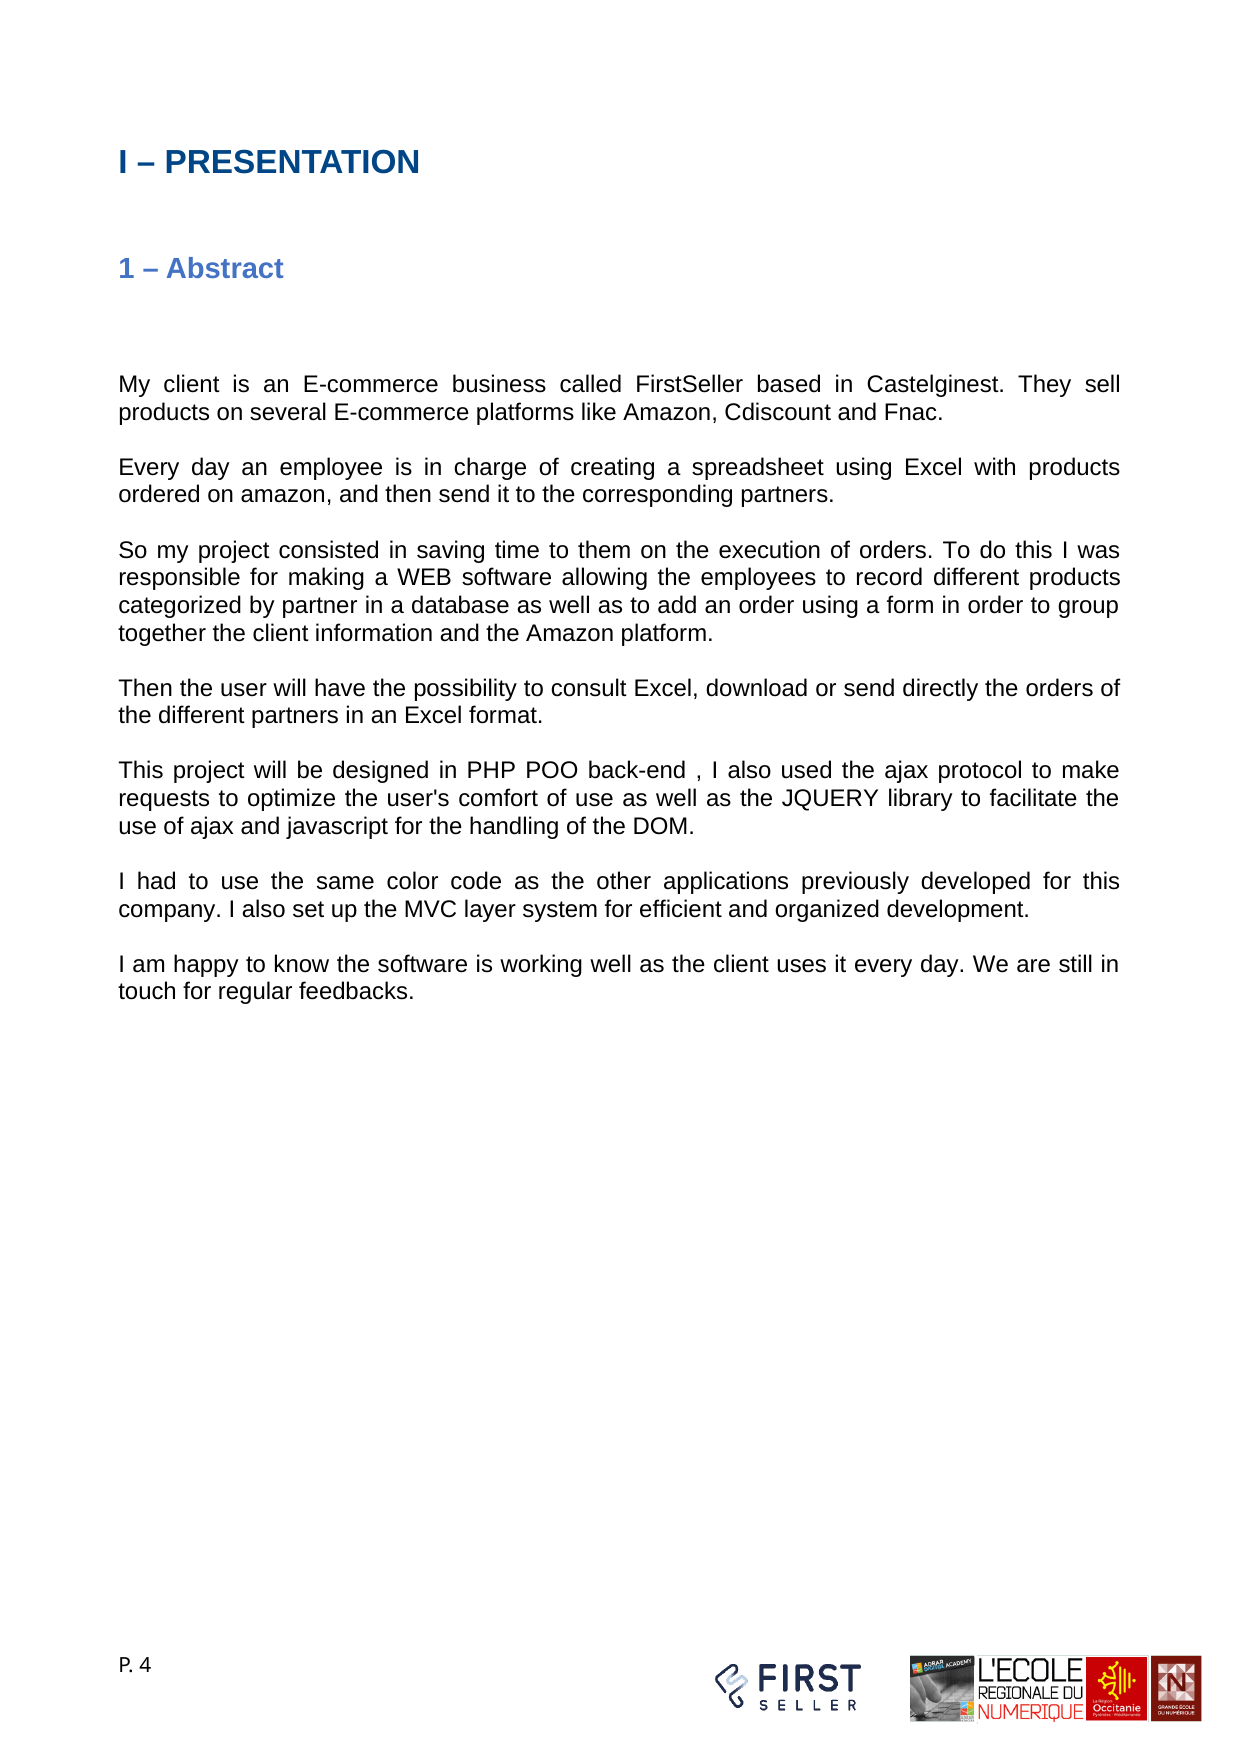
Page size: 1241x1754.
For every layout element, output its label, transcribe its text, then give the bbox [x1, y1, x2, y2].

subtitle 1 – Abstract [118, 251, 1122, 285]
text So my project consisted in saving time to them on the execution of orders. To do this I was responsible for making a WEB software allowing the employees to record different products categorized by partner in a database as well as to add an order using a form in order to group together the client information and the Amazon platform. [118, 536, 1122, 646]
text Then the user will have the possibility to consult Excel, download or send directly the orders of the different partners in an Excel format. [118, 674, 1122, 729]
text I had to use the same color code as the other applications previously developed for this company. I also set up the MVC layer system for efficient and organized development. [118, 867, 1122, 922]
text This project will be designed in PHP POO back-end , I also used the ajax protocol to make requests to optimize the user's comfort of use as well as the JQUERY library to facilitate the use of ajax and javascript for the handling of the DOM. [118, 756, 1122, 839]
subtitle I – PRESENTATION [118, 142, 1122, 181]
text My client is an E-commerce business called FirstSeller based in Castelginest. They sell products on several E-commerce platforms like Amazon, Cdiscount and Fnac. [118, 370, 1122, 425]
text Every day an employee is in charge of creating a spreadsheet using Excel with products ordered on amazon, and then send it to the corresponding partners. [118, 453, 1122, 508]
text I am happy to know the software is working well as the client uses it every day. We are still in touch for regular feedbacks. [118, 950, 1122, 1005]
